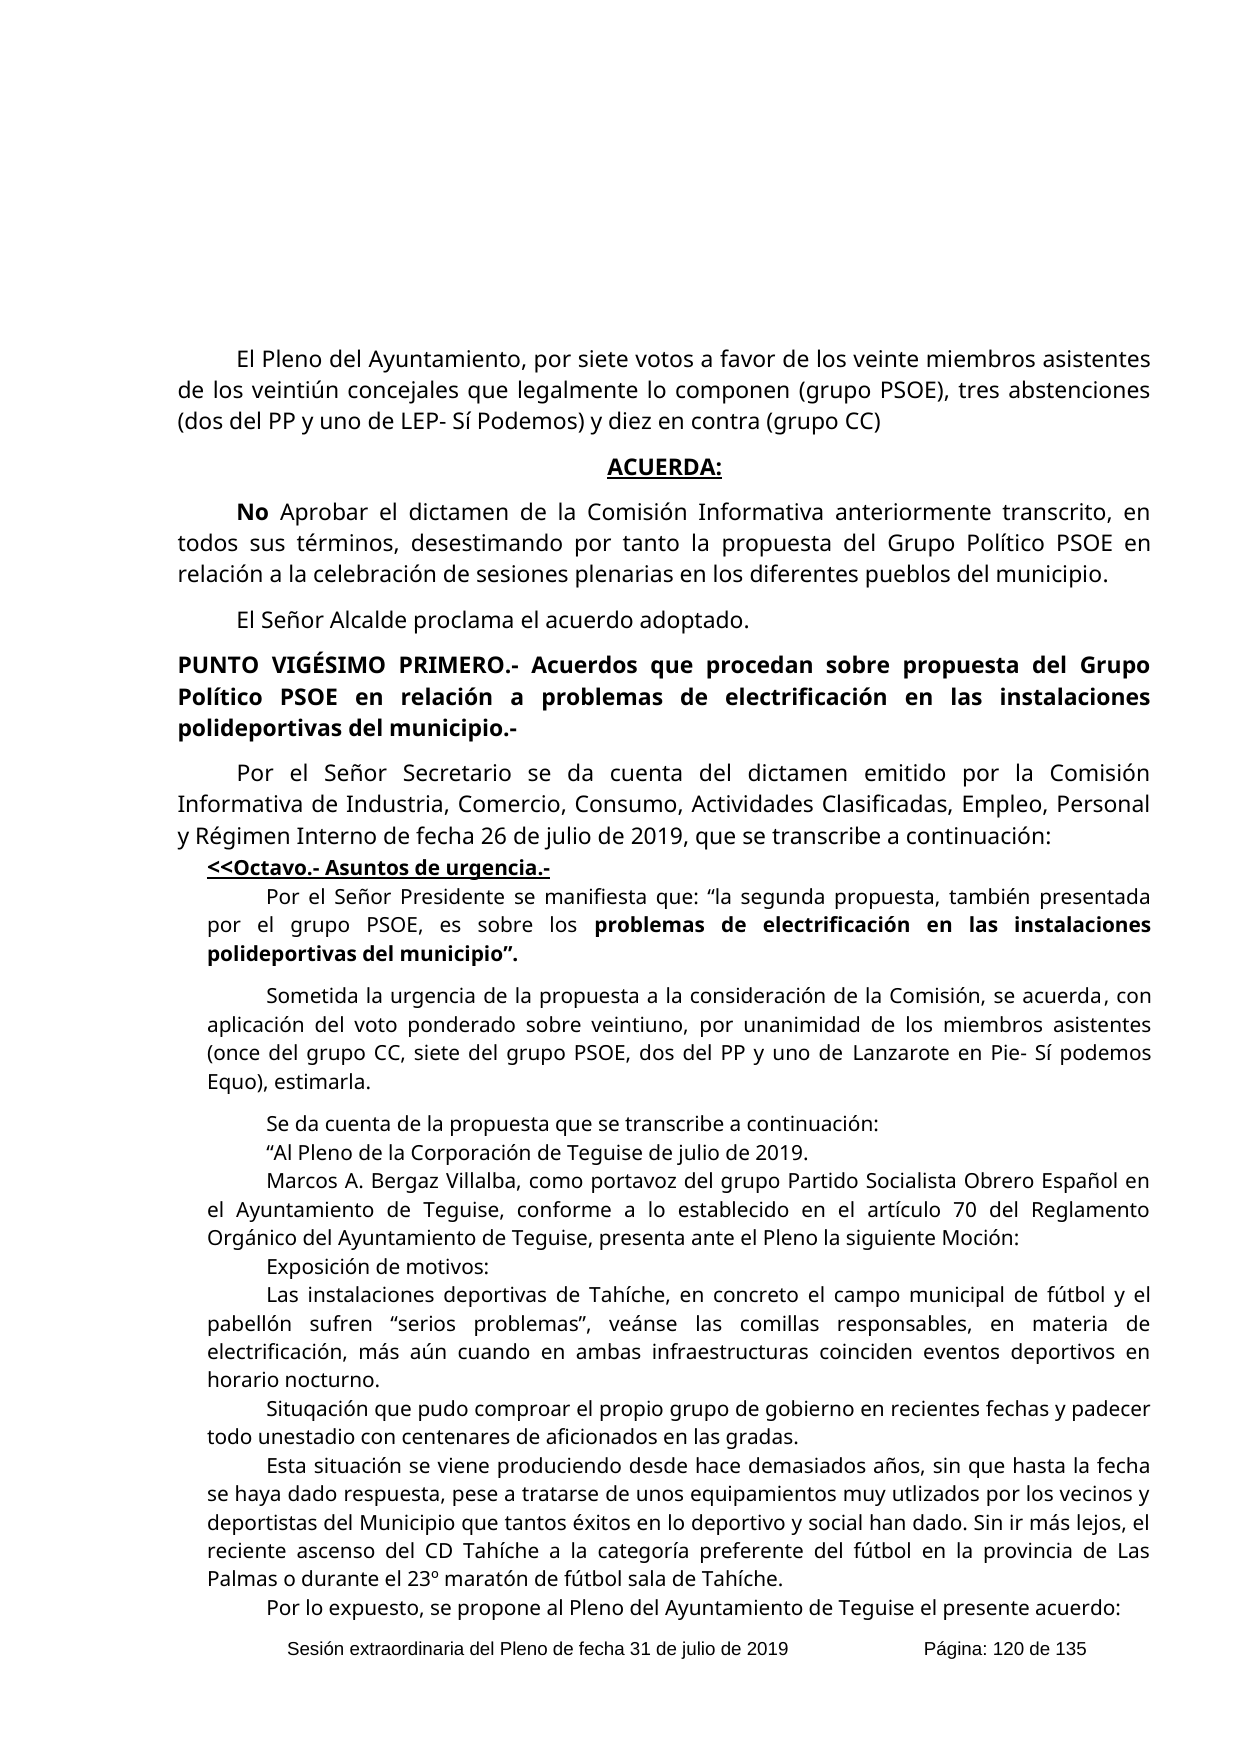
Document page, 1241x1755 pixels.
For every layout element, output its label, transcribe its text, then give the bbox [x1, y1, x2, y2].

text Esta situación se viene produciendo desde hace demasiados años, sin que hasta la fecha se haya dado respuesta, pese a tratarse de unos equipamientos muy utlizados por los vecinos y deportistas del Municipio que tantos éxitos en lo deportivo y social han dado. Sin ir más lejos, el reciente ascenso del CD Tahíche a la categoría preferente del fútbol en la provincia de Las Palmas o durante el 23º maratón de fútbol sala de Tahíche. [207, 1451, 1152, 1593]
text ACUERDA: [177, 451, 1152, 482]
text El Señor Alcalde proclama el acuerdo adoptado. [177, 604, 1152, 635]
text Las instalaciones deportivas de Tahíche, en concreto el campo municipal de fútbol y el pabellón sufren “serios problemas”, veánse las comillas responsables, en materia de electrificación, más aún cuando en ambas infraestructuras coinciden eventos deportivos en horario nocturno. [207, 1280, 1152, 1394]
text <<Octavo.- Asuntos de urgencia.- [207, 851, 1152, 882]
text No Aprobar el dictamen de la Comisión Informativa anteriormente transcrito, en todos sus términos, desestimando por tanto la propuesta del Grupo Político PSOE en relación a la celebración de sesiones plenarias en los diferentes pueblos del municipio. [177, 496, 1152, 590]
text PUNTO VIGÉSIMO PRIMERO.- Acuerdos que procedan sobre propuesta del Grupo Político PSOE en relación a problemas de electrificación en las instalaciones polideportivas del municipio.- [177, 649, 1152, 743]
text Se da cuenta de la propuesta que se transcribe a continuación: [207, 1109, 1152, 1138]
text Marcos A. Bergaz Villalba, como portavoz del grupo Partido Socialista Obrero Español en el Ayuntamiento de Teguise, conforme a lo establecido en el artículo 70 del Reglamento Orgánico del Ayuntamiento de Teguise, presenta ante el Pleno la siguiente Moción: [207, 1166, 1152, 1252]
text Por el Señor Presidente se manifiesta que: “la segunda propuesta, también presentada por el grupo PSOE, es sobre los problemas de electrificación en las instalaciones polideportivas del municipio”. [207, 882, 1152, 967]
text Por el Señor Secretario se da cuenta del dictamen emitido por la Comisión Informativa de Industria, Comercio, Consumo, Actividades Clasificadas, Empleo, Personal y Régimen Interno de fecha 26 de julio de 2019, que se transcribe a continuación: [177, 757, 1152, 851]
text El Pleno del Ayuntamiento, por siete votos a favor de los veinte miembros asistentes de los veintiún concejales que legalmente lo componen (grupo PSOE), tres abstenciones (dos del PP y uno de LEP- Sí Podemos) y diez en contra (grupo CC) [177, 343, 1152, 436]
text Por lo expuesto, se propone al Pleno del Ayuntamiento de Teguise el presente acuerdo: [207, 1593, 1152, 1621]
text Situqación que pudo comproar el propio grupo de gobierno en recientes fechas y padecer todo unestadio con centenares de aficionados en las gradas. [207, 1394, 1152, 1451]
text Exposición de motivos: [207, 1252, 1152, 1280]
text “Al Pleno de la Corporación de Teguise de julio de 2019. [207, 1138, 1152, 1166]
text Sometida la urgencia de la propuesta a la consideración de la Comisión, se acuerda, con aplicación del voto ponderado sobre veintiuno, por unanimidad de los miembros asistentes (once del grupo CC, siete del grupo PSOE, dos del PP y uno de Lanzarote en Pie- Sí podemos Equo), estimarla. [207, 982, 1152, 1095]
